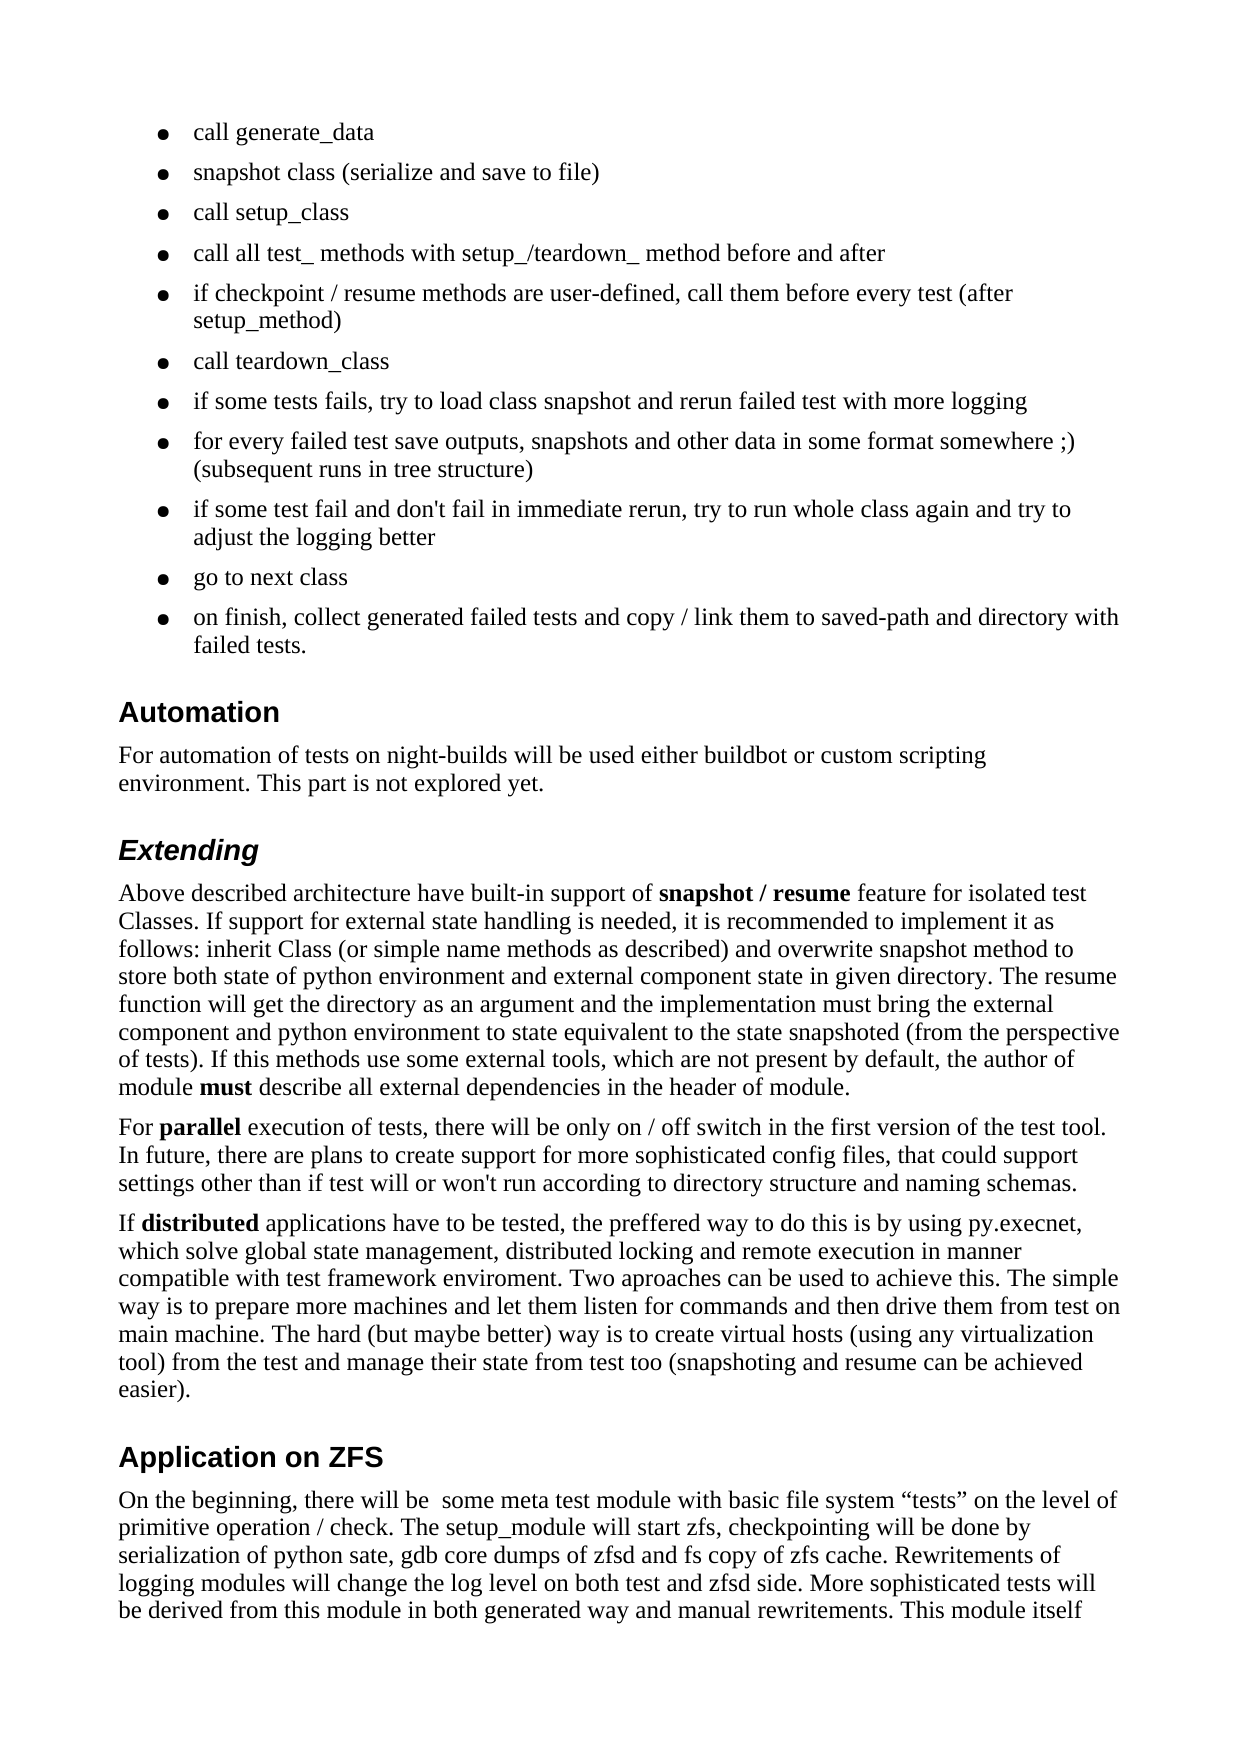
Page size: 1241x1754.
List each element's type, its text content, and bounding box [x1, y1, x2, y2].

list on finish, collect generated failed tests and copy / link them to saved-path and directory with failed tests. [156, 603, 1122, 659]
list for every failed test save outputs, snapshots and other data in some format somewhere ;) (subsequent runs in tree structure) [156, 427, 1122, 483]
list go to next class [156, 563, 1122, 591]
list call teardown_class [156, 347, 1122, 374]
text For parallel execution of tests, there will be only on / off switch in the first version of the test tool. In future, there are plans to create support for more sophisticated config files, that could support settings other than if test will or won't run according to directory structure and naming schemas. [118, 1113, 1122, 1197]
list snapshot class (serialize and save to file) [156, 158, 1122, 186]
text If distributed applications have to be tested, the preffered way to do this is by using py.execnet, which solve global state management, distributed locking and remote execution in manner compatible with test framework enviroment. Two aproaches can be used to achieve this. The simple way is to prepare more machines and let them listen for commands and then drive them from test on main machine. The hard (but maybe better) way is to create virtual hosts (using any virtualization tool) from the test and manage their state from test too (snapshoting and resume can be achieved easier). [118, 1209, 1122, 1403]
list call setup_class [156, 198, 1122, 226]
subtitle Extending [118, 834, 1122, 867]
list if checkpoint / resume methods are user-defined, call them before every test (after setup_method) [156, 279, 1122, 334]
subtitle Automation [118, 696, 1122, 729]
list if some tests fails, try to load class snapshot and rerun failed test with more logging [156, 387, 1122, 415]
list call generate_data [156, 118, 1122, 146]
list call all test_ methods with setup_/teardown_ method before and after [156, 239, 1122, 266]
text Above described architecture have built-in support of snapshot / resume feature for isolated test Classes. If support for external state handling is needed, it is recommended to implement it as follows: inherit Class (or simple name methods as described) and overwrite snapshot method to store both state of python environment and external component state in given directory. The resume function will get the directory as an argument and the implementation must bring the external component and python environment to state equivalent to the state snapshoted (from the perspective of tests). If this methods use some external tools, which are not present by default, the author of module must describe all external dependencies in the header of module. [118, 879, 1122, 1101]
list if some test fail and don't fail in immediate rerun, try to run whole class again and try to adjust the logging better [156, 495, 1122, 551]
subtitle Application on ZFS [118, 1441, 1122, 1473]
text For automation of tests on night-builds will be used either buildbot or custom scripting environment. This part is not explored yet. [118, 741, 1122, 797]
text On the beginning, there will be some meta test module with basic file system “tests” on the level of primitive operation / check. The setup_module will start zfs, checkpointing will be done by serialization of python sate, gdb core dumps of zfsd and fs copy of zfs cache. Rewritements of logging modules will change the log level on both test and zfsd side. More sophisticated tests will be derived from this module in both generated way and manual rewritements. This module itself [118, 1486, 1122, 1624]
